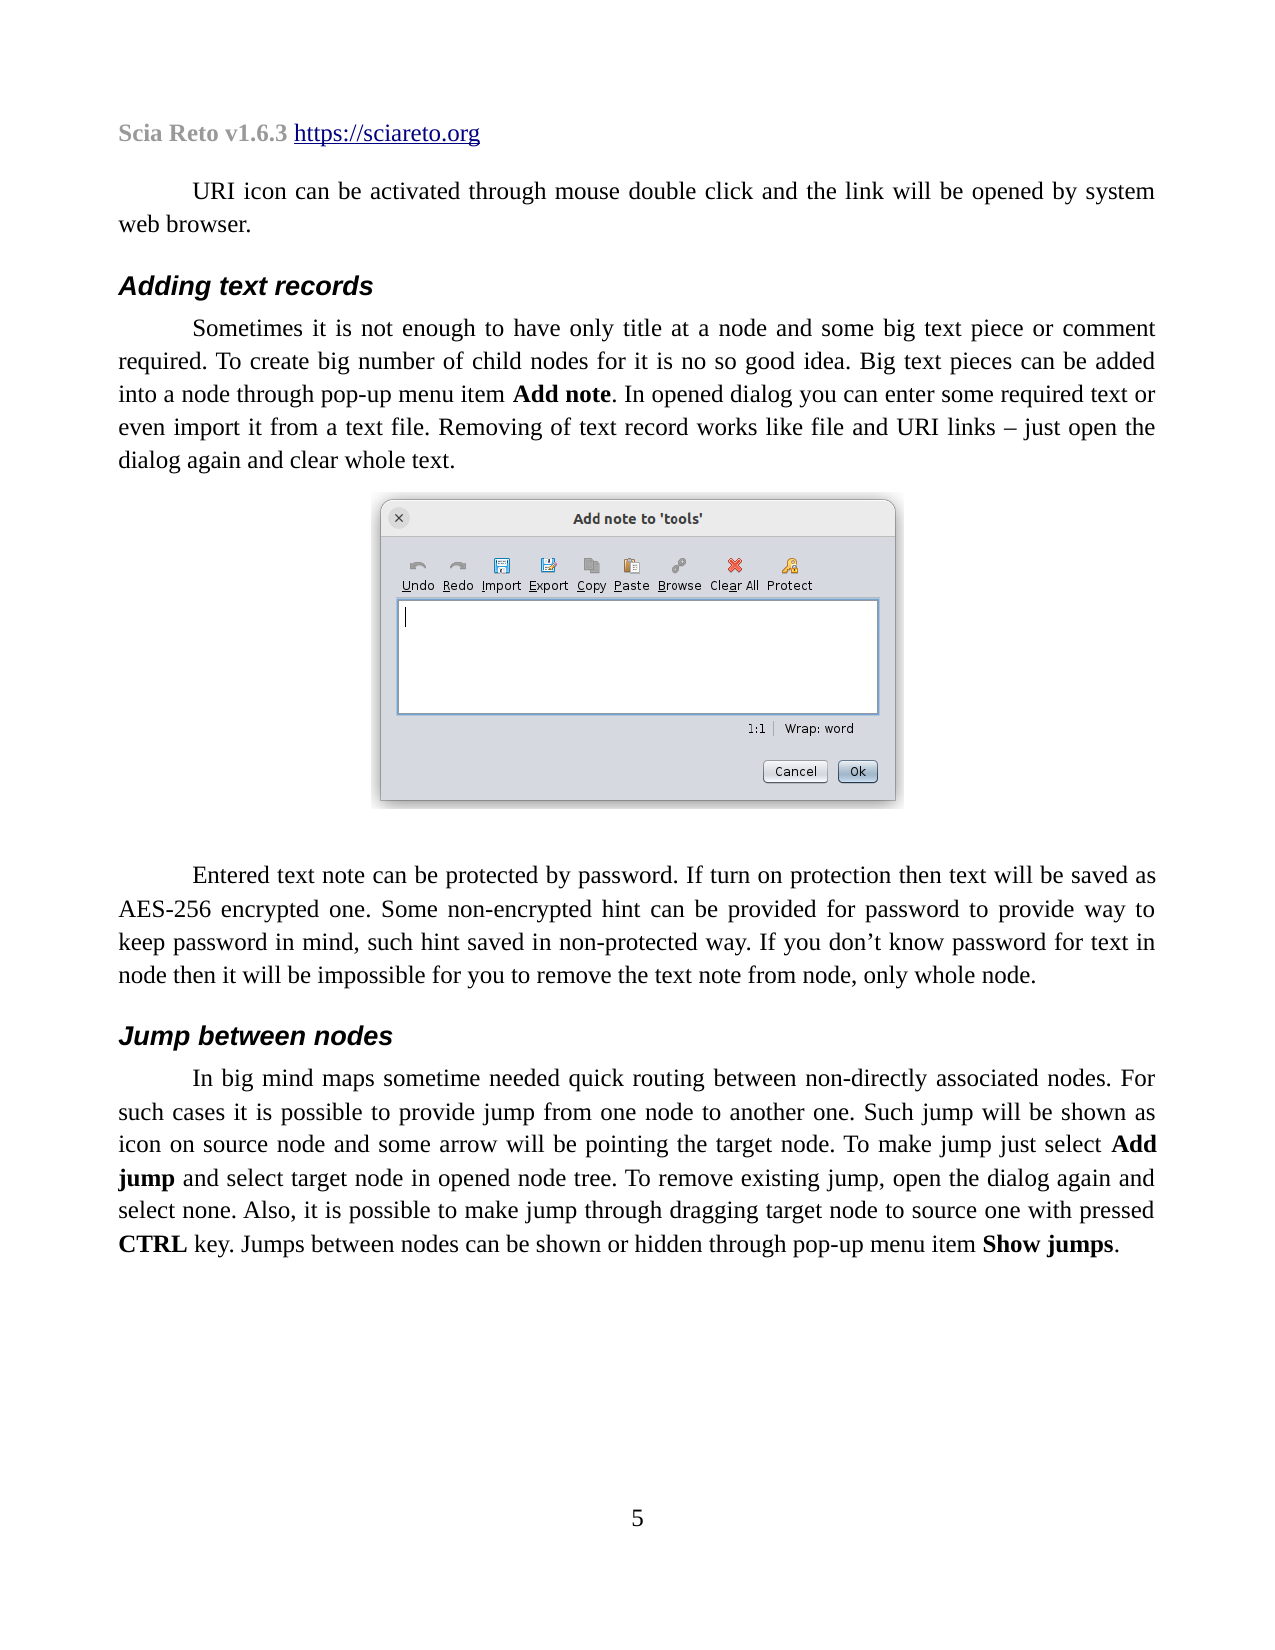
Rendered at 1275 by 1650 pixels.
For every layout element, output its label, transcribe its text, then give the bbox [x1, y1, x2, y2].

text Entered text note can be protected by password. If turn on protection then text will be saved as AES-256 encrypted one. Some non-encrypted hint can be provided for password to provide way to keep password in mind, such hint saved in non-protected way. If you don’t know password for text in node then it will be impossible for you to remove the text note from node, only whole node. [118, 861, 1157, 988]
subtitle Jump between nodes [118, 1020, 1157, 1051]
picture [371, 492, 904, 809]
subtitle Adding text records [118, 269, 1157, 301]
text In big mind maps sometime needed quick routing between non-directly associated nodes. For such cases it is possible to provide jump from one node to another one. Such jump will be shown as icon on source node and some arrow will be pointing the target node. To make jump just select Add jump and select target node in opened node tree. To remove existing jump, open the dialog again and select none. Also, it is possible to make jump through dragging target node to source one with pressed CTRL key. Jumps between nodes can be shown or hidden through pop-up menu item Show jumps. [118, 1063, 1157, 1257]
text URI icon can be activated through mouse double click and the link will be opened by system web browser. [118, 176, 1157, 238]
text Sometimes it is not enough to have only title at a node and some big text piece or comment required. To create big number of child nodes for it is no so good idea. Big text pieces can be added into a node through pop-up menu item Add note. In opened dialog you can enter some required text or even import it from a text file. Removing of text record works like file and URI links – just open the dialog again and clear whole text. [118, 313, 1157, 474]
